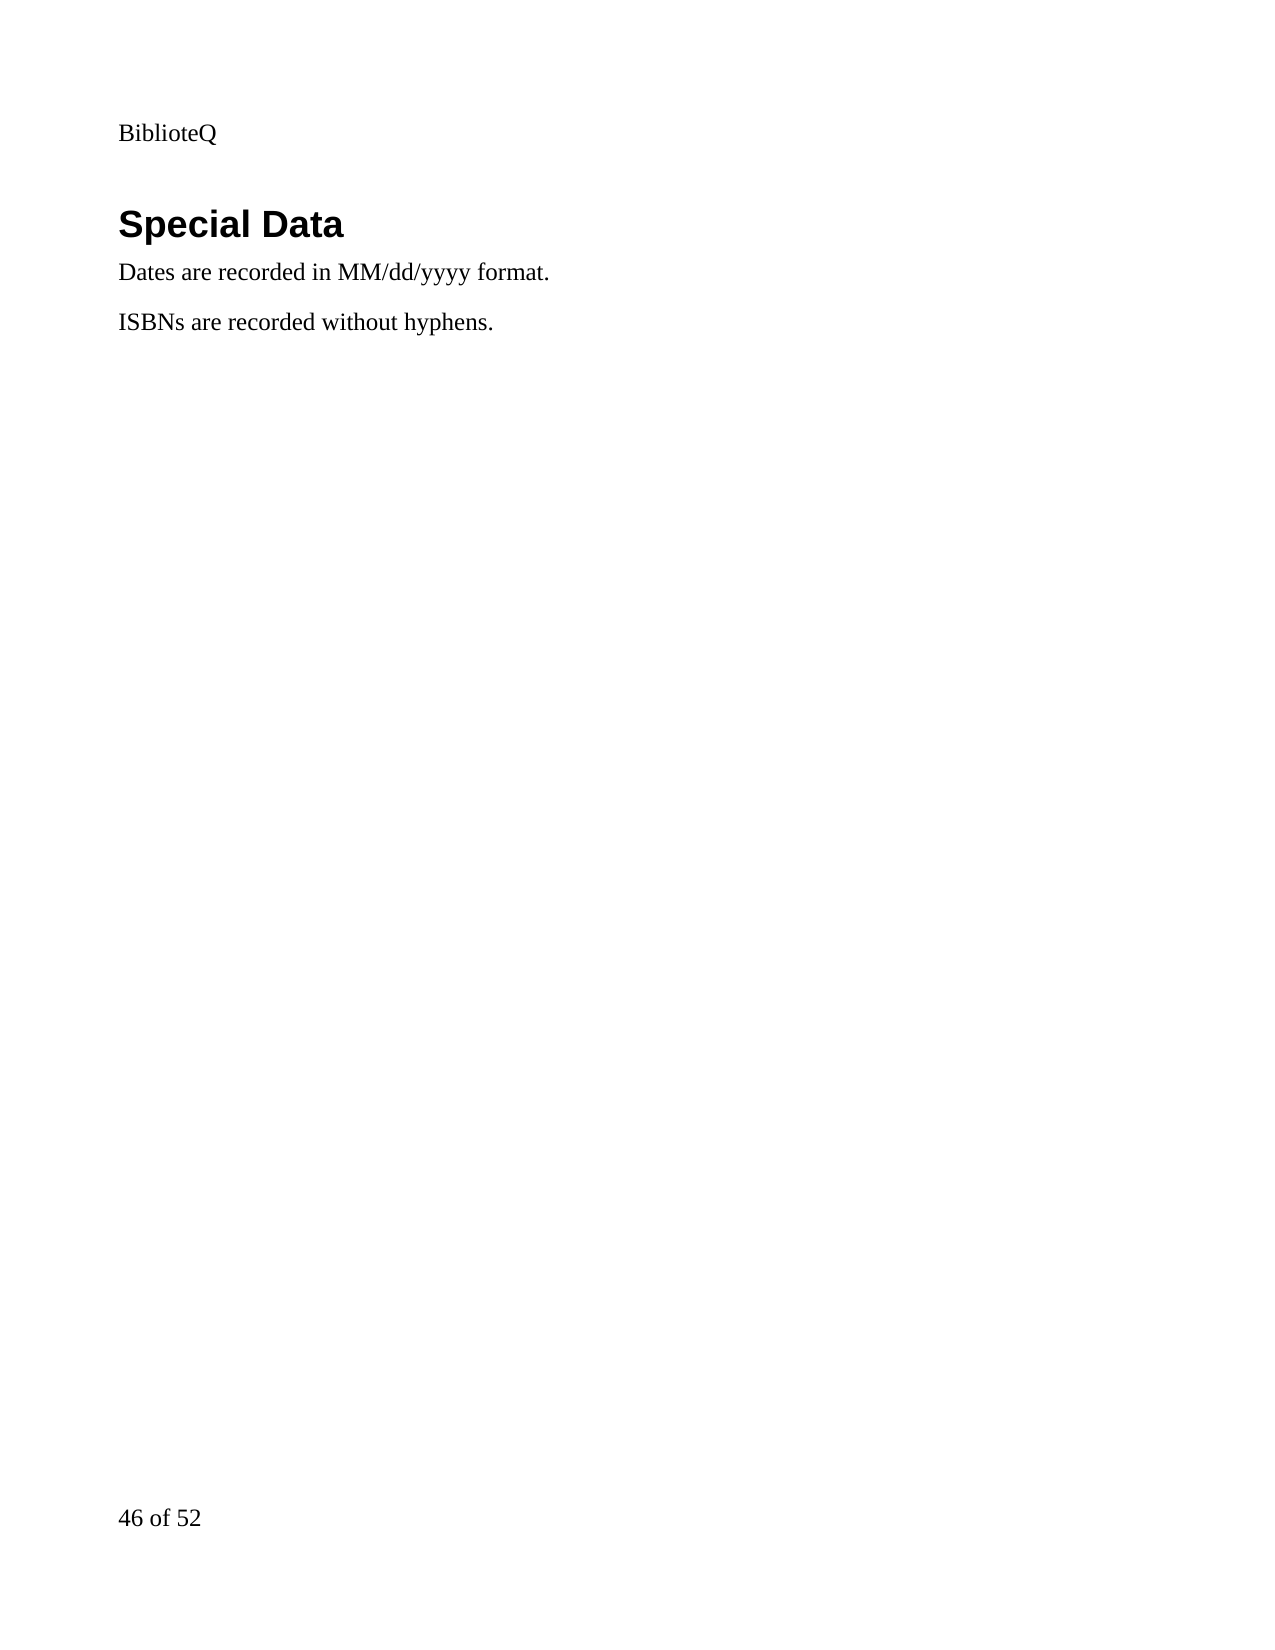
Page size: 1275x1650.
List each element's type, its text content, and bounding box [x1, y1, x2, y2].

subtitle Special Data [118, 201, 1157, 245]
text Dates are recorded in MM/dd/yyyy format. [118, 257, 1157, 286]
text ISBNs are recorded without hyphens. [118, 307, 1157, 335]
